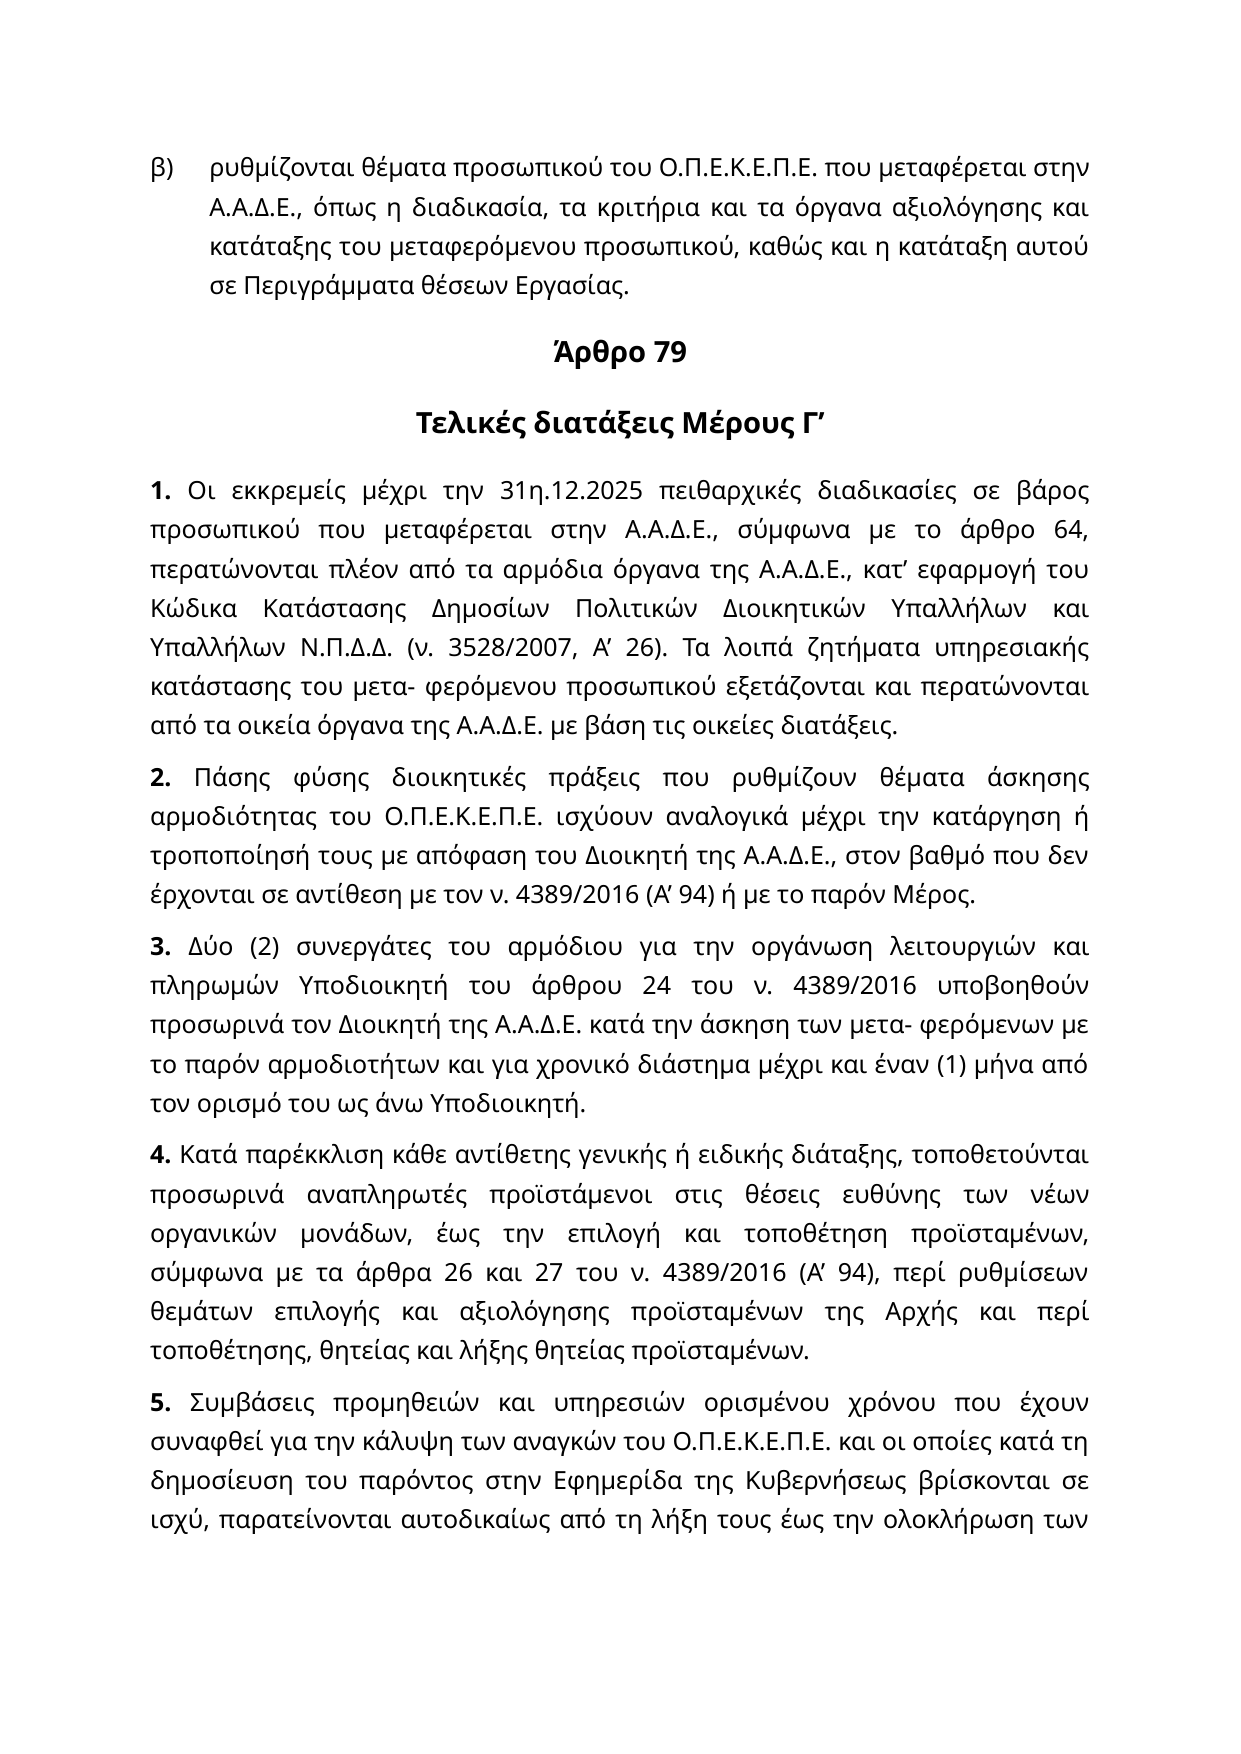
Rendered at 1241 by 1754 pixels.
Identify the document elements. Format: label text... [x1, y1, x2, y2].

subtitle Άρθρο 79 [150, 332, 1090, 371]
text 2. Πάσης φύσης διοικητικές πράξεις που ρυθμίζουν θέματα άσκησης αρμοδιότητας του Ο.Π.Ε.Κ.Ε.Π.Ε. ισχύουν αναλογικά μέχρι την κατάργηση ή τροποποίησή τους με απόφαση του Διοικητή της Α.Α.Δ.Ε., στον βαθμό που δεν έρχονται σε αντίθεση με τον ν. 4389/2016 (Α’ 94) ή με το παρόν Μέρος. [150, 759, 1090, 911]
text 3. Δύο (2) συνεργάτες του αρμόδιου για την οργάνωση λειτουργιών και πληρωμών Υποδιοικητή του άρθρου 24 του ν. 4389/2016 υποβοηθούν προσωρινά τον Διοικητή της Α.Α.Δ.Ε. κατά την άσκηση των μετα- φερόμενων με το παρόν αρμοδιοτήτων και για χρονικό διάστημα μέχρι και έναν (1) μήνα από τον ορισμό του ως άνω Υποδιοικητή. [150, 929, 1090, 1119]
text 5. Συμβάσεις προμηθειών και υπηρεσιών ορισμένου χρόνου που έχουν συναφθεί για την κάλυψη των αναγκών του Ο.Π.Ε.Κ.Ε.Π.Ε. και οι οποίες κατά τη δημοσίευση του παρόντος στην Εφημερίδα της Κυβερνήσεως βρίσκονται σε ισχύ, παρατείνονται αυτοδικαίως από τη λήξη τους έως την ολοκλήρωση των [150, 1384, 1090, 1536]
text 4. Kατά παρέκκλιση κάθε αντίθετης γενικής ή ειδικής διάταξης, τοποθετούνται προσωρινά αναπληρωτές προϊστάμενοι στις θέσεις ευθύνης των νέων οργανικών μονάδων, έως την επιλογή και τοποθέτηση προϊσταμένων, σύμφωνα με τα άρθρα 26 και 27 του ν. 4389/2016 (Α’ 94), περί ρυθμίσεων θεμάτων επιλογής και αξιολόγησης προϊσταμένων της Αρχής και περί τοποθέτησης, θητείας και λήξης θητείας προϊσταμένων. [150, 1137, 1090, 1367]
subtitle Τελικές διατάξεις Μέρους Γ’ [150, 402, 1090, 442]
list β) ρυθμίζονται θέματα προσωπικού του Ο.Π.Ε.Κ.Ε.Π.Ε. που μεταφέρεται στην Α.Α.Δ.Ε., όπως η διαδικασία, τα κριτήρια και τα όργανα αξιολόγησης και κατάταξης του μεταφερόμενου προσωπικού, καθώς και η κατάταξη αυτού σε Περιγράμματα θέσεων Εργασίας. [150, 150, 1090, 302]
text 1. Οι εκκρεμείς μέχρι την 31η.12.2025 πειθαρχικές διαδικασίες σε βάρος προσωπικού που μεταφέρεται στην Α.Α.Δ.Ε., σύμφωνα με το άρθρο 64, περατώνονται πλέον από τα αρμόδια όργανα της Α.Α.Δ.Ε., κατ’ εφαρμογή του Κώδικα Κατάστασης Δημοσίων Πολιτικών Διοικητικών Υπαλλήλων και Υπαλλήλων Ν.Π.Δ.Δ. (ν. 3528/2007, Α’ 26). Τα λοιπά ζητήματα υπηρεσιακής κατάστασης του μετα- φερόμενου προσωπικού εξετάζονται και περατώνονται από τα οικεία όργανα της Α.Α.Δ.Ε. με βάση τις οικείες διατάξεις. [150, 473, 1090, 742]
